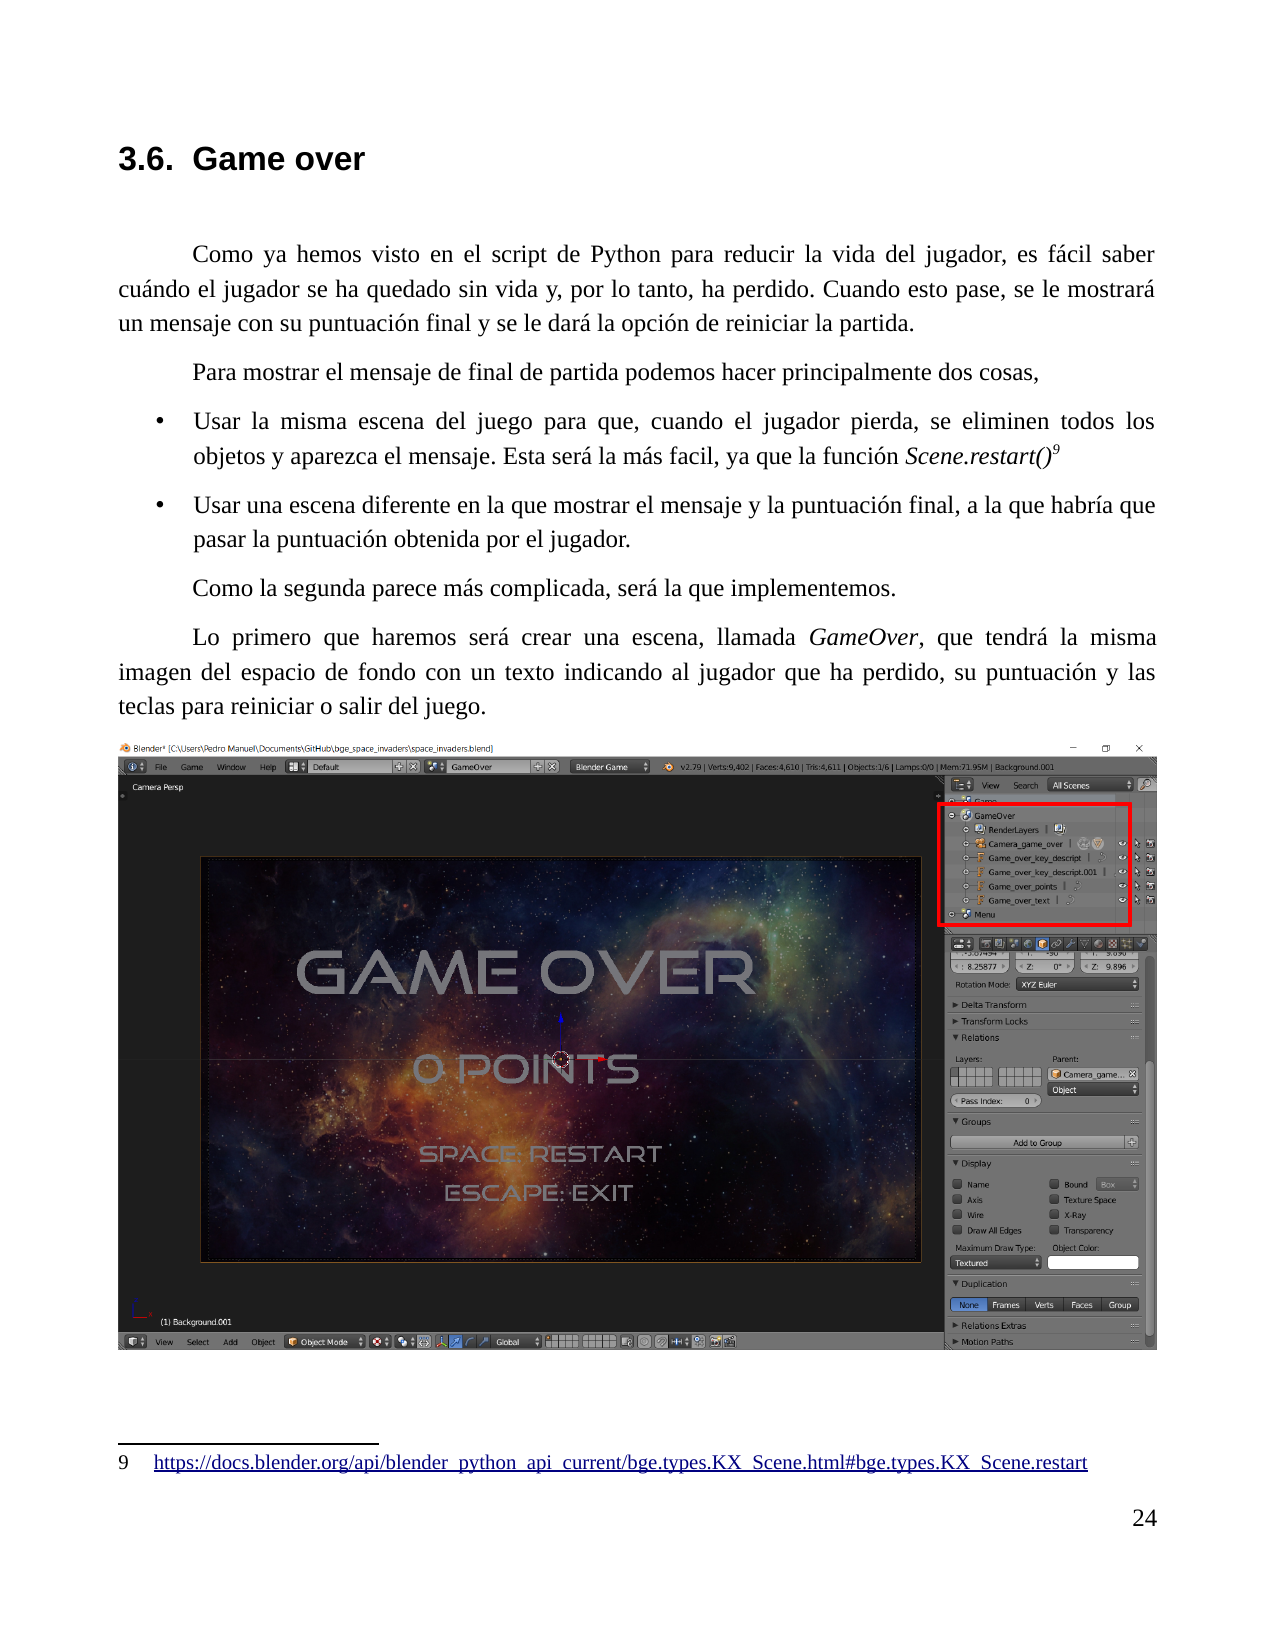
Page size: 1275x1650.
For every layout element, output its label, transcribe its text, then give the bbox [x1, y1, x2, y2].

list Usar la misma escena del juego para que, cuando el jugador pierda, se eliminen todos los objetos y aparezca el mensaje. Esta será la más facil, ya que la función Scene.restart() [156, 406, 1157, 469]
picture [118, 740, 1157, 1350]
list Usar una escena diferente en la que mostrar el mensaje y la puntuación final, a la que habría que pasar la puntuación obtenida por el jugador. [156, 490, 1157, 553]
text Lo primero que haremos será crear una escena, llamada GameOver, que tendrá la misma imagen del espacio de fondo con un texto indicando al jugador que ha perdido, su puntuación y las teclas para reiniciar o salir del juego. [118, 622, 1157, 720]
list https://docs.blender.org/api/blender_python_api_current/bge.types.KX_Scene.html#bge.types.KX_Scene.restart [118, 1449, 1157, 1474]
subtitle 3.6. Game over [118, 139, 1157, 178]
text Como ya hemos visto en el script de Python para reducir la vida del jugador, es fácil saber cuándo el jugador se ha quedado sin vida y, por lo tanto, ha perdido. Cuando esto pase, se le mostrará un mensaje con su puntuación final y se le dará la opción de reiniciar la partida. [118, 239, 1157, 337]
text Para mostrar el mensaje de final de partida podemos hacer principalmente dos cosas, [118, 357, 1157, 386]
text Como la segunda parece más complicada, será la que implementemos. [118, 573, 1157, 602]
